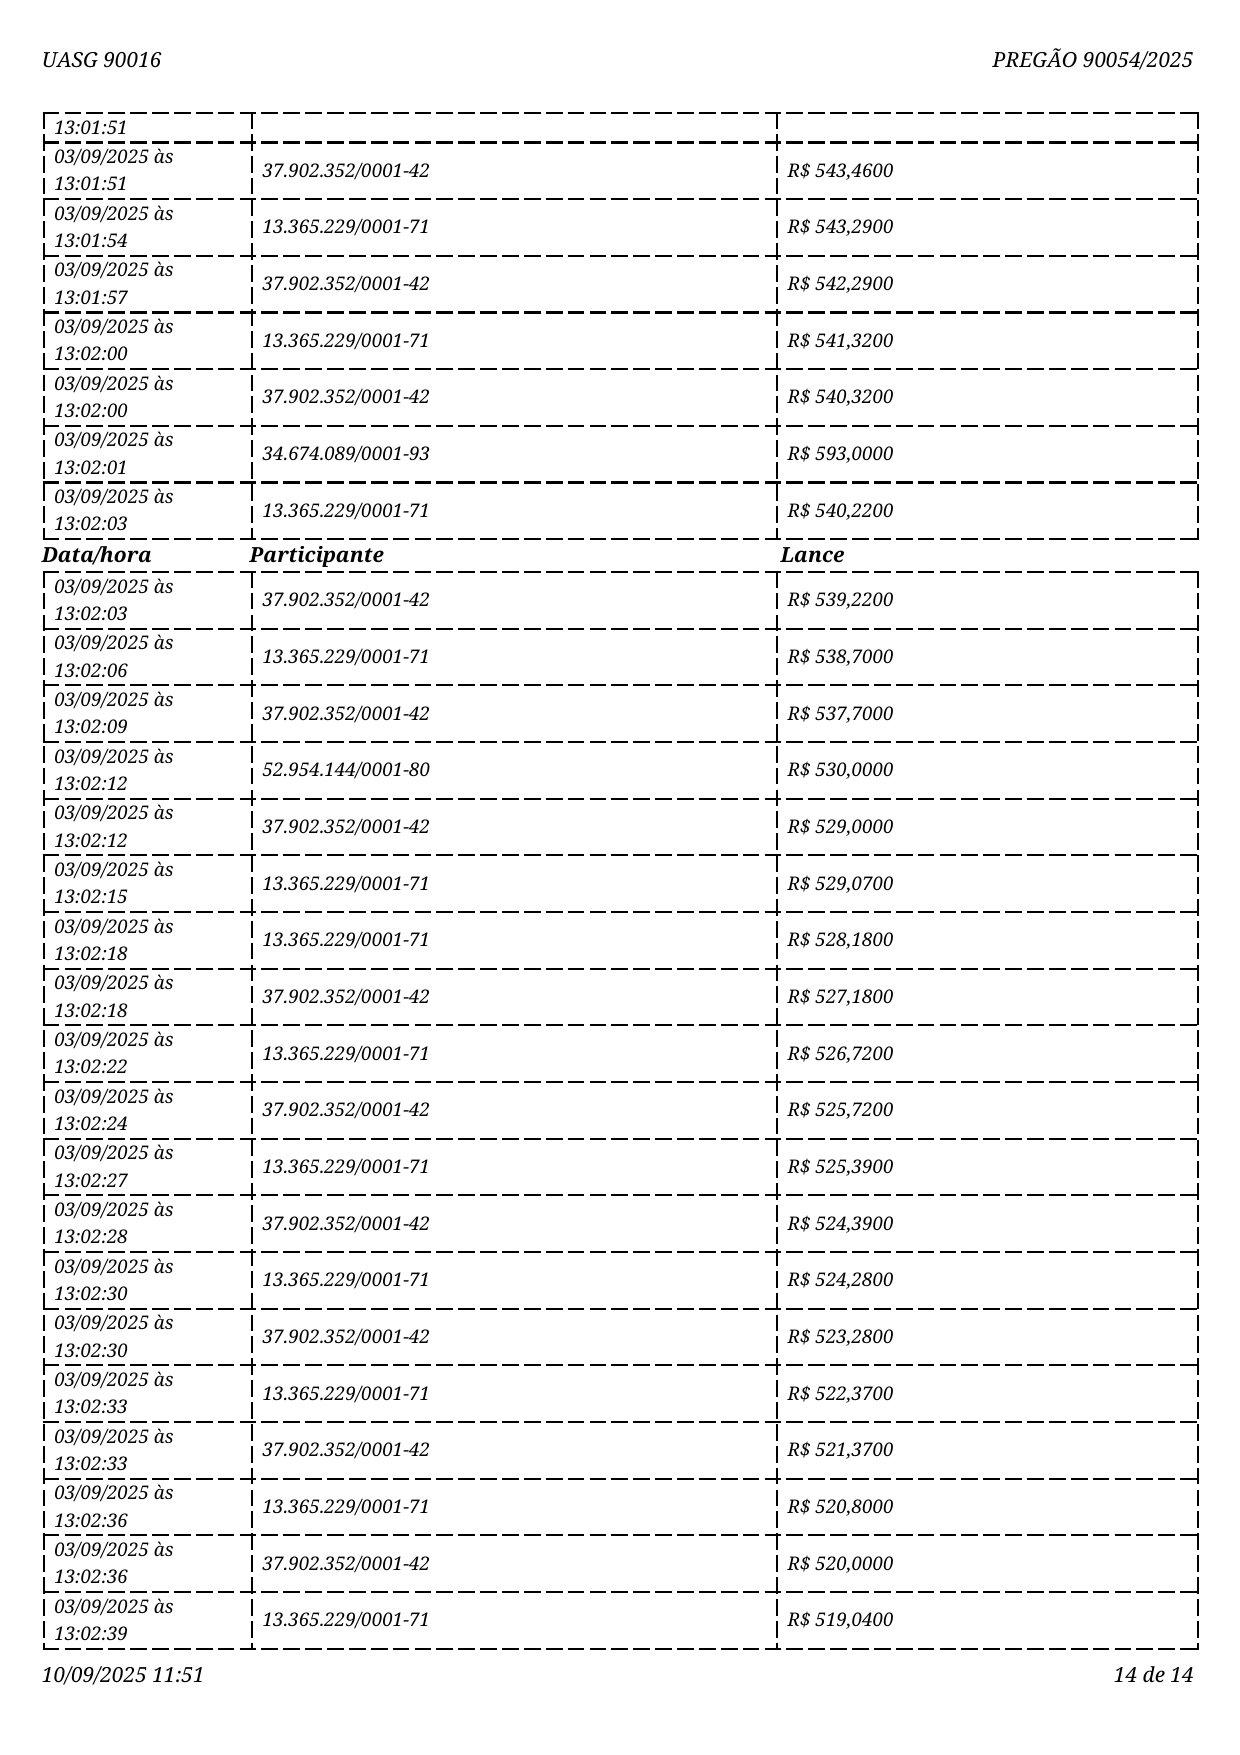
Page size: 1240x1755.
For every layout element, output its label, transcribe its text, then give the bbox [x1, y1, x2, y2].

table_cell R$ 540,2200 [777, 481, 1198, 538]
table_cell R$ 524,2800 [777, 1251, 1198, 1307]
table_cell 13.365.229/0001-71 [252, 854, 777, 911]
table_cell 13.365.229/0001-71 [252, 1591, 777, 1647]
text Data/hora Participante Lance [42, 540, 1196, 568]
table_cell 03/09/2025 às 13:02:00 [44, 311, 252, 368]
table_cell 13.365.229/0001-71 [252, 311, 777, 368]
table_cell R$ 520,0000 [777, 1534, 1198, 1591]
table_cell R$ 529,0000 [777, 798, 1198, 854]
table_cell 03/09/2025 às 13:02:39 [44, 1591, 252, 1647]
table_cell R$ 543,4600 [777, 141, 1198, 198]
table_cell 03/09/2025 às 13:01:51 [44, 141, 252, 198]
table_cell R$ 525,7200 [777, 1081, 1198, 1137]
table_cell 03/09/2025 às 13:02:15 [44, 854, 252, 911]
table_cell 13.365.229/0001-71 [252, 481, 777, 538]
table_cell 03/09/2025 às 13:02:22 [44, 1024, 252, 1081]
table_cell 52.954.144/0001-80 [252, 741, 777, 797]
table_cell 03/09/2025 às 13:02:27 [44, 1138, 252, 1194]
table_cell R$ 525,3900 [777, 1138, 1198, 1194]
table_cell 03/09/2025 às 13:02:09 [44, 684, 252, 741]
table_cell 37.902.352/0001-42 [252, 1421, 777, 1477]
table_cell 03/09/2025 às 13:02:33 [44, 1364, 252, 1421]
table_cell 03/09/2025 às 13:02:06 [44, 628, 252, 684]
table_cell 13.365.229/0001-71 [252, 1138, 777, 1194]
table_cell 37.902.352/0001-42 [252, 255, 777, 311]
table_cell 37.902.352/0001-42 [252, 1194, 777, 1251]
table_cell R$ 523,2800 [777, 1308, 1198, 1364]
table_cell 03/09/2025 às 13:02:30 [44, 1308, 252, 1364]
table_cell 37.902.352/0001-42 [252, 1534, 777, 1591]
table_cell 03/09/2025 às 13:02:00 [44, 368, 252, 425]
table_cell 13.365.229/0001-71 [252, 198, 777, 255]
table_cell 03/09/2025 às 13:02:36 [44, 1478, 252, 1534]
table_cell 03/09/2025 às 13:01:57 [44, 255, 252, 311]
table_cell 37.902.352/0001-42 [252, 1308, 777, 1364]
table_cell 03/09/2025 às 13:02:36 [44, 1534, 252, 1591]
table_cell R$ 526,7200 [777, 1024, 1198, 1081]
table_cell 13.365.229/0001-71 [252, 1251, 777, 1307]
table_cell [777, 112, 1198, 141]
table_cell R$ 530,0000 [777, 741, 1198, 797]
table_cell R$ 529,0700 [777, 854, 1198, 911]
table_cell 13:01:51 [44, 112, 252, 141]
table_cell R$ 521,3700 [777, 1421, 1198, 1477]
table_cell 13.365.229/0001-71 [252, 911, 777, 967]
table_cell 13.365.229/0001-71 [252, 628, 777, 684]
table_cell 13.365.229/0001-71 [252, 1478, 777, 1534]
table_cell 03/09/2025 às 13:02:30 [44, 1251, 252, 1307]
table_cell 37.902.352/0001-42 [252, 141, 777, 198]
table_cell 13.365.229/0001-71 [252, 1024, 777, 1081]
table_cell 03/09/2025 às 13:02:01 [44, 425, 252, 481]
table_cell 34.674.089/0001-93 [252, 425, 777, 481]
table_cell R$ 528,1800 [777, 911, 1198, 967]
table_cell 37.902.352/0001-42 [252, 368, 777, 425]
table_cell R$ 593,0000 [777, 425, 1198, 481]
table_cell R$ 540,3200 [777, 368, 1198, 425]
table_cell R$ 543,2900 [777, 198, 1198, 255]
table_cell 03/09/2025 às 13:02:12 [44, 741, 252, 797]
table_header R$ 539,2200 [777, 571, 1198, 627]
table_cell 03/09/2025 às 13:02:03 [44, 481, 252, 538]
table_cell 37.902.352/0001-42 [252, 968, 777, 1024]
table_cell R$ 520,8000 [777, 1478, 1198, 1534]
table_cell 03/09/2025 às 13:02:18 [44, 911, 252, 967]
table_cell 37.902.352/0001-42 [252, 1081, 777, 1137]
table_header 37.902.352/0001-42 [252, 571, 777, 627]
table_cell 03/09/2025 às 13:02:28 [44, 1194, 252, 1251]
table_cell R$ 538,7000 [777, 628, 1198, 684]
table_cell R$ 537,7000 [777, 684, 1198, 741]
table_cell 03/09/2025 às 13:02:33 [44, 1421, 252, 1477]
table_header 03/09/2025 às 13:02:03 [44, 571, 252, 627]
table_cell R$ 541,3200 [777, 311, 1198, 368]
table_cell 37.902.352/0001-42 [252, 798, 777, 854]
table_cell 03/09/2025 às 13:02:12 [44, 798, 252, 854]
table_cell 03/09/2025 às 13:02:18 [44, 968, 252, 1024]
table_cell 37.902.352/0001-42 [252, 684, 777, 741]
table_cell R$ 519,0400 [777, 1591, 1198, 1647]
table_cell R$ 522,3700 [777, 1364, 1198, 1421]
table_cell 13.365.229/0001-71 [252, 1364, 777, 1421]
table_cell 03/09/2025 às 13:02:24 [44, 1081, 252, 1137]
table_cell R$ 527,1800 [777, 968, 1198, 1024]
table_cell 03/09/2025 às 13:01:54 [44, 198, 252, 255]
table_cell R$ 542,2900 [777, 255, 1198, 311]
table_cell [252, 112, 777, 141]
table_cell R$ 524,3900 [777, 1194, 1198, 1251]
